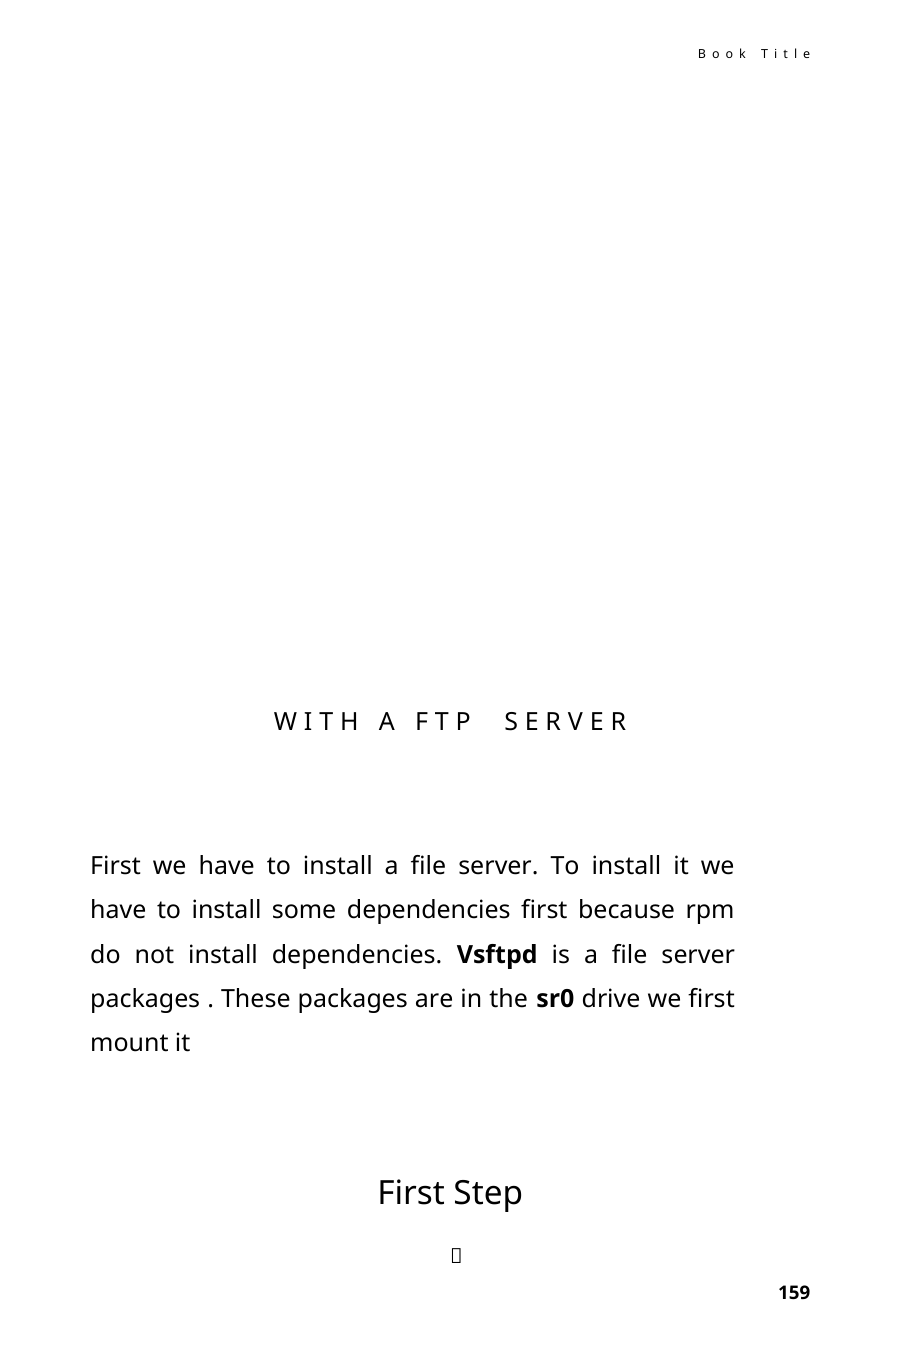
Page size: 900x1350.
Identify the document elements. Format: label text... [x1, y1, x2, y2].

subtitle WITH A FTP SERVER [90, 703, 810, 737]
text First we have to install a file server. To install it we have to install some dependencies first because rpm do not install dependencies. Vsftpd is a file server packages . These packages are in the sr0 drive we first mount it [90, 848, 735, 1059]
text First Step [90, 1169, 810, 1214]
